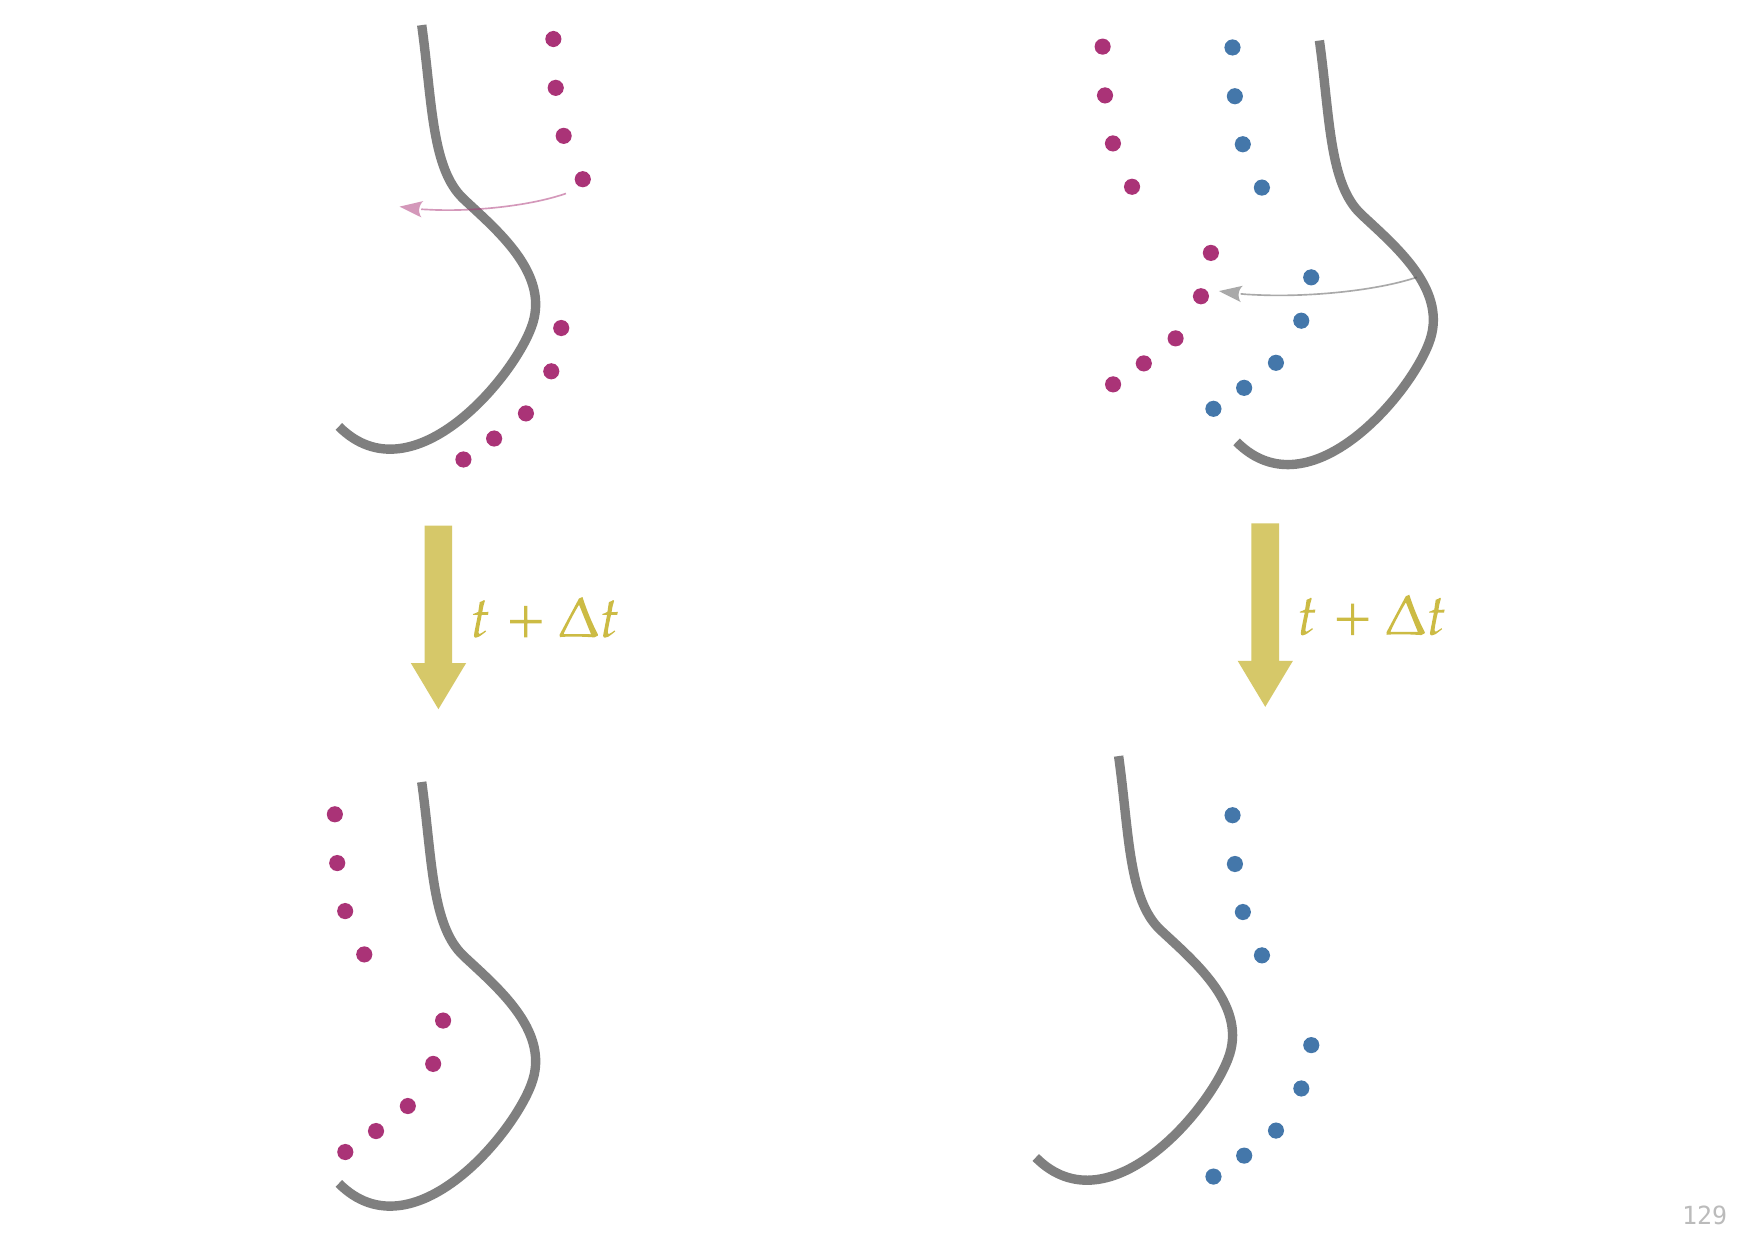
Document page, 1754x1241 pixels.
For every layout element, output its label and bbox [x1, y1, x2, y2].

text_box [1104, 135, 1122, 152]
text_box [574, 171, 591, 188]
text_box [1236, 379, 1253, 396]
text_box [517, 405, 535, 422]
text_box [1234, 136, 1251, 153]
text_box [425, 1055, 442, 1073]
text_box [326, 806, 343, 823]
text_box [1135, 355, 1152, 372]
text_box [1205, 1168, 1222, 1185]
text_box [1234, 903, 1251, 921]
text_box [1167, 330, 1184, 347]
text_box [1226, 88, 1243, 105]
text_box [1202, 244, 1220, 262]
text_box [1253, 179, 1271, 196]
text_box [329, 854, 346, 872]
text_box [472, 600, 489, 638]
text_box [559, 597, 598, 638]
text_box [547, 79, 564, 96]
text_box [1303, 269, 1320, 286]
text_box [1386, 594, 1425, 636]
text_box [602, 600, 618, 638]
text_box [337, 902, 354, 920]
text_box [1336, 603, 1369, 636]
text_box [555, 127, 572, 144]
text_box [1237, 523, 1293, 707]
text_box [1303, 1037, 1320, 1054]
text_box [510, 605, 542, 638]
text_box [1236, 1147, 1253, 1164]
text_box [1104, 376, 1122, 393]
text_box [1224, 39, 1241, 56]
text_box [356, 946, 373, 963]
text_box [486, 430, 503, 447]
text_box [545, 30, 562, 48]
text_box [1429, 597, 1445, 636]
text_box [367, 1122, 385, 1140]
text_box [1205, 400, 1222, 417]
text_box [1226, 855, 1244, 873]
text_box [399, 1097, 416, 1115]
text_box [1293, 1080, 1310, 1097]
text_box [435, 1012, 452, 1029]
text_box [543, 363, 560, 380]
text_box [1267, 1122, 1285, 1139]
text_box [1123, 178, 1141, 195]
text_box [1253, 947, 1271, 964]
text_box [1224, 807, 1241, 824]
text_box [1299, 597, 1316, 636]
text_box [1267, 354, 1285, 371]
text_box [455, 451, 472, 468]
text_box [553, 319, 570, 337]
text_box [1192, 288, 1210, 305]
text_box [1094, 38, 1111, 55]
text_box [337, 1143, 354, 1161]
text_box [1293, 312, 1310, 329]
text_box [1096, 87, 1114, 104]
text_box [410, 525, 467, 710]
